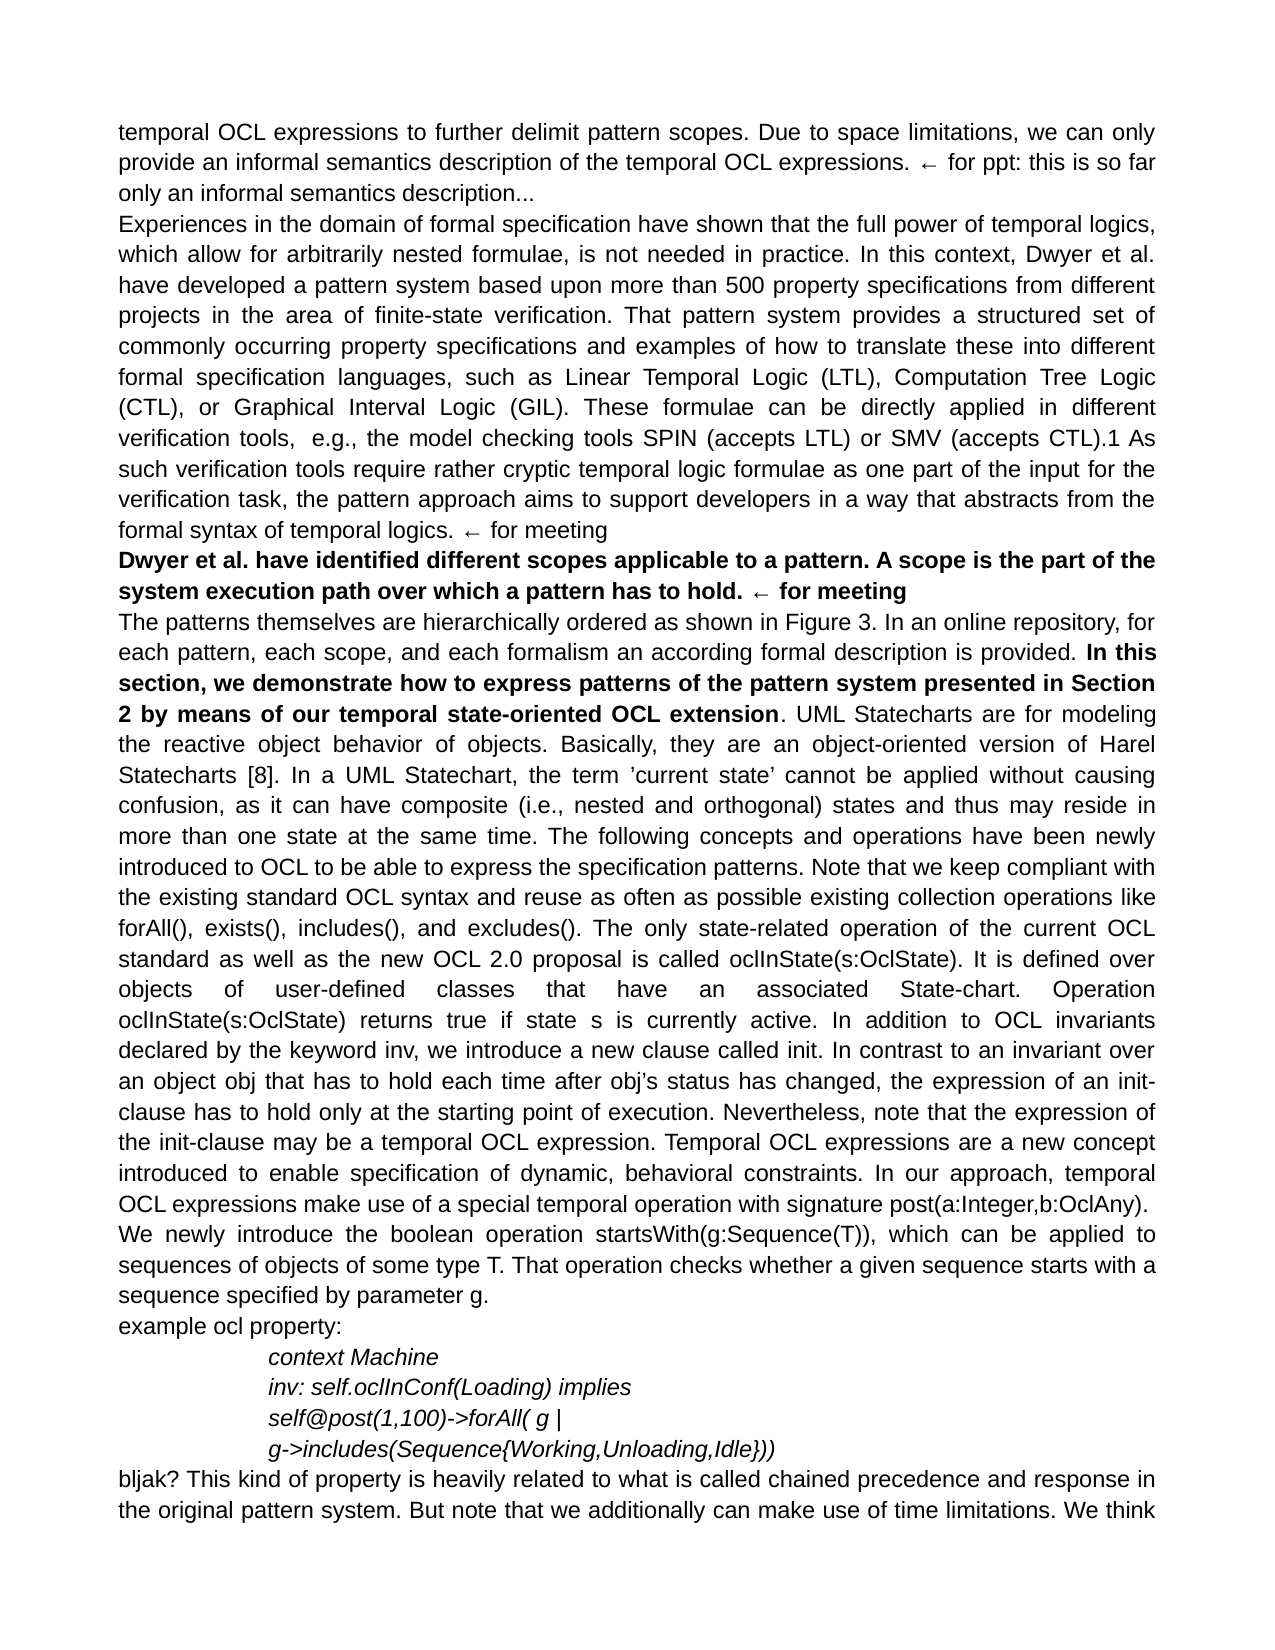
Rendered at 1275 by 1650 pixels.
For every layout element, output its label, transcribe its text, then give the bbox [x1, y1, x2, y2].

text Experiences in the domain of formal specification have shown that the full power of temporal logics, which allow for arbitrarily nested formulae, is not needed in practice. In this context, Dwyer et al. have developed a pattern system based upon more than 500 property specifications from different projects in the area of finite-state verification. That pattern system provides a structured set of commonly occurring property specifications and examples of how to translate these into different formal specification languages, such as Linear Temporal Logic (LTL), Computation Tree Logic (CTL), or Graphical Interval Logic (GIL). These formulae can be directly applied in different verification tools, e.g., the model checking tools SPIN (accepts LTL) or SMV (accepts CTL).1 As such verification tools require rather cryptic temporal logic formulae as one part of the input for the verification task, the pattern approach aims to support developers in a way that abstracts from the formal syntax of temporal logics. ← for meeting [118, 210, 1157, 543]
text bljak? This kind of property is heavily related to what is called chained precedence and response in the original pattern system. But note that we additionally can make use of time limitations. We think [118, 1466, 1157, 1523]
text Dwyer et al. have identified different scopes applicable to a pattern. A scope is the part of the system execution path over which a pattern has to hold. ← for meeting [118, 547, 1157, 604]
text context Machine [268, 1343, 1157, 1370]
text example ocl property: [118, 1312, 1157, 1339]
text temporal OCL expressions to further delimit pattern scopes. Due to space limitations, we can only provide an informal semantics description of the temporal OCL expressions. ← for ppt: this is so far only an informal semantics description... [118, 118, 1157, 206]
text self@post(1,100)->forAll( g | [268, 1404, 1157, 1431]
text g->includes(Sequence{Working,Unloading,Idle})) [268, 1435, 1157, 1462]
text We newly introduce the boolean operation startsWith(g:Sequence(T)), which can be applied to sequences of objects of some type T. That operation checks whether a given sequence starts with a sequence specified by parameter g. [118, 1221, 1157, 1309]
text The patterns themselves are hierarchically ordered as shown in Figure 3. In an online repository, for each pattern, each scope, and each formalism an according formal description is provided. In this section, we demonstrate how to express patterns of the pattern system presented in Section 2 by means of our temporal state-oriented OCL extension. UML Statecharts are for modeling the reactive object behavior of objects. Basically, they are an object-oriented version of Harel Statecharts [8]. In a UML Statechart, the term ’current state’ cannot be applied without causing confusion, as it can have composite (i.e., nested and orthogonal) states and thus may reside in more than one state at the same time. The following concepts and operations have been newly introduced to OCL to be able to express the specification patterns. Note that we keep compliant with the existing standard OCL syntax and reuse as often as possible existing collection operations like forAll(), exists(), includes(), and excludes(). The only state-related operation of the current OCL standard as well as the new OCL 2.0 proposal is called oclInState(s:OclState). It is defined over objects of user-defined classes that have an associated State-chart. Operation oclInState(s:OclState) returns true if state s is currently active. In addition to OCL invariants declared by the keyword inv, we introduce a new clause called init. In contrast to an invariant over an object obj that has to hold each time after obj’s status has changed, the expression of an init-clause has to hold only at the starting point of execution. Nevertheless, note that the expression of the init-clause may be a temporal OCL expression. Temporal OCL expressions are a new concept introduced to enable specification of dynamic, behavioral constraints. In our approach, temporal OCL expressions make use of a special temporal operation with signature post(a:Integer,b:OclAny). [118, 608, 1157, 1217]
text inv: self.oclInConf(Loading) implies [268, 1374, 1157, 1401]
